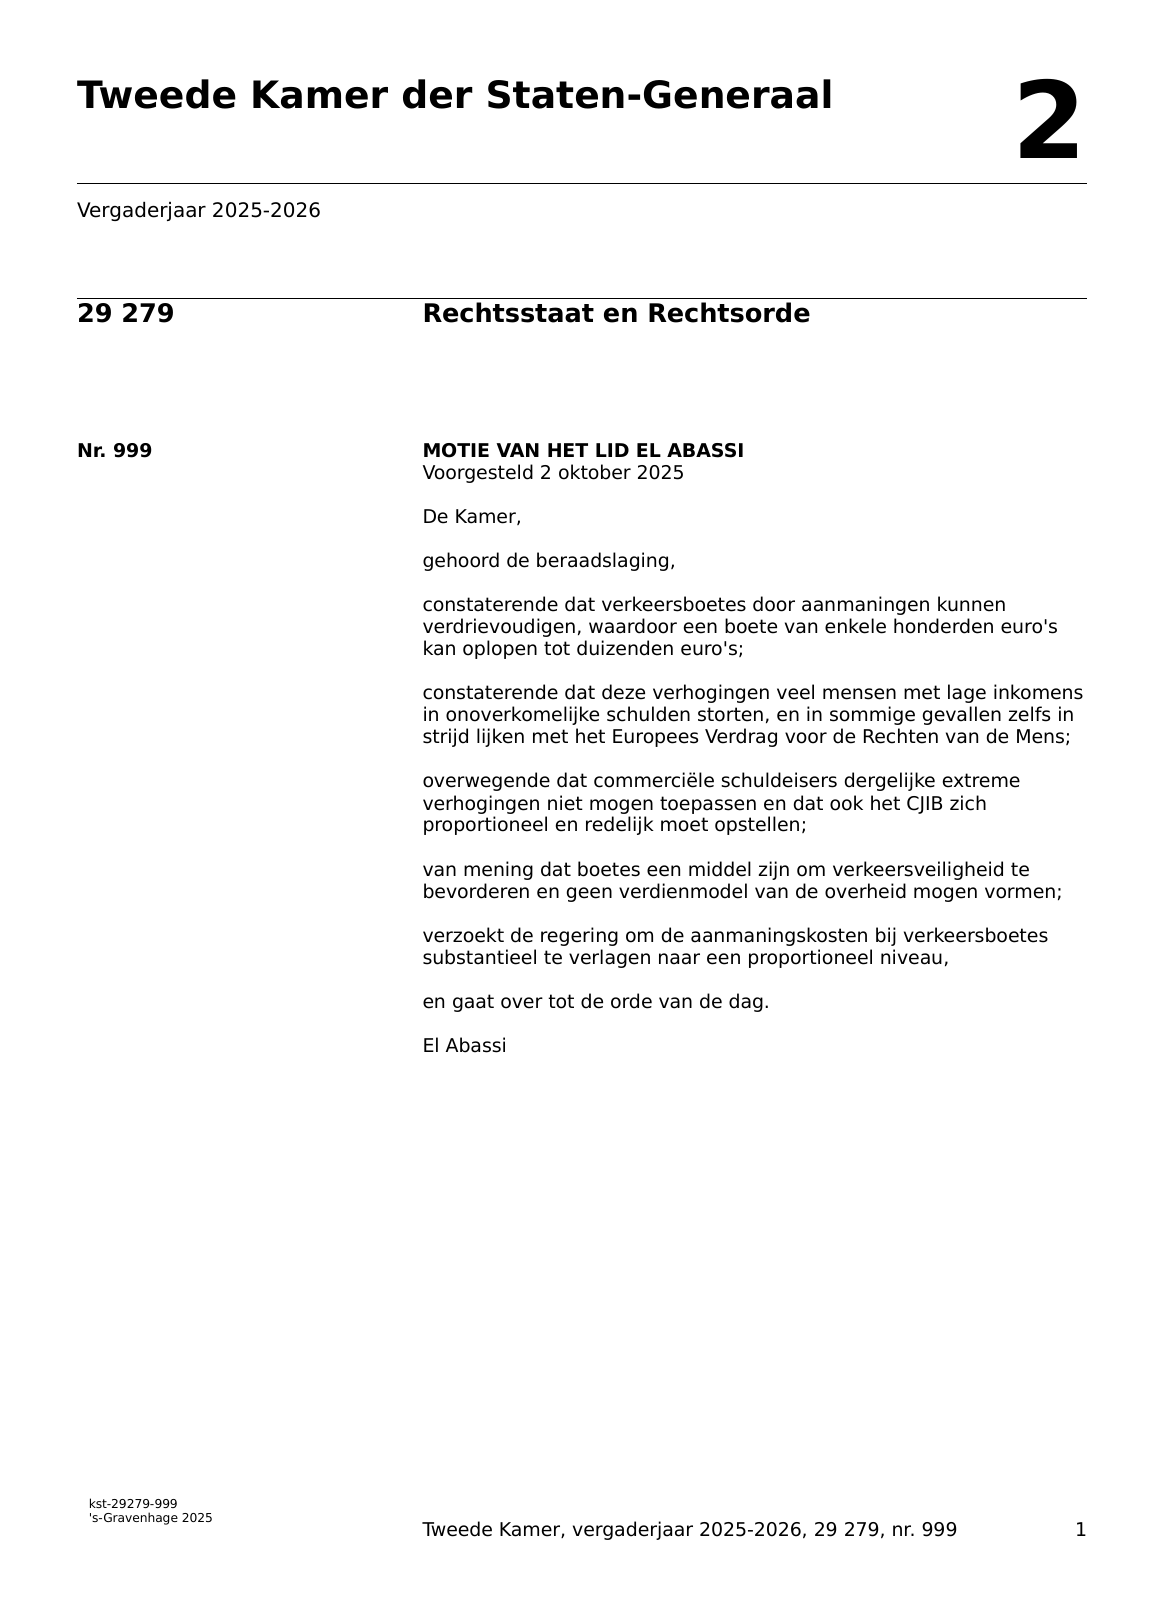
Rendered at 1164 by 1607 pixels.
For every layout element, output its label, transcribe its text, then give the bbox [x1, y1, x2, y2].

text constaterende dat verkeersboetes door aanmaningen kunnen verdrievoudigen, waardoor een boete van enkele honderden euro's kan oplopen tot duizenden euro's; [422, 594, 1087, 660]
text van mening dat boetes een middel zijn om verkeersveiligheid te bevorderen en geen verdienmodel van de overheid mogen vormen; [422, 858, 1087, 902]
text en gaat over tot de orde van de dag. [422, 991, 1087, 1013]
subtitle 29 279 Rechtsstaat en Rechtsorde [77, 299, 1087, 329]
text constaterende dat deze verhogingen veel mensen met lage inkomens in onoverkomelijke schulden storten, en in sommige gevallen zelfs in strijd lijken met het Europees Verdrag voor de Rechten van de Mens; [422, 682, 1087, 748]
text Voorgesteld 2 oktober 2025 [422, 462, 1087, 484]
table_header 2 [886, 59, 1087, 183]
text 's-Gravenhage 2025 [88, 1511, 323, 1525]
text verzoekt de regering om de aanmaningskosten bij verkeersboetes substantieel te verlagen naar een proportioneel niveau, [422, 925, 1087, 969]
text gehoord de beraadslaging, [422, 550, 1087, 572]
text overwegende dat commerciële schuldeisers dergelijke extreme verhogingen niet mogen toepassen en dat ook het CJIB zich proportioneel en redelijk moet opstellen; [422, 770, 1087, 836]
text De Kamer, [422, 506, 1087, 528]
table_header Tweede Kamer der Staten-Generaal [77, 59, 886, 183]
subtitle Nr. 999 MOTIE VAN HET LID EL ABASSI [77, 440, 1087, 462]
text El Abassi [422, 1035, 1087, 1057]
text kst-29279-999 [88, 1497, 323, 1511]
table_cell Vergaderjaar 2025-2026 [77, 184, 1087, 298]
